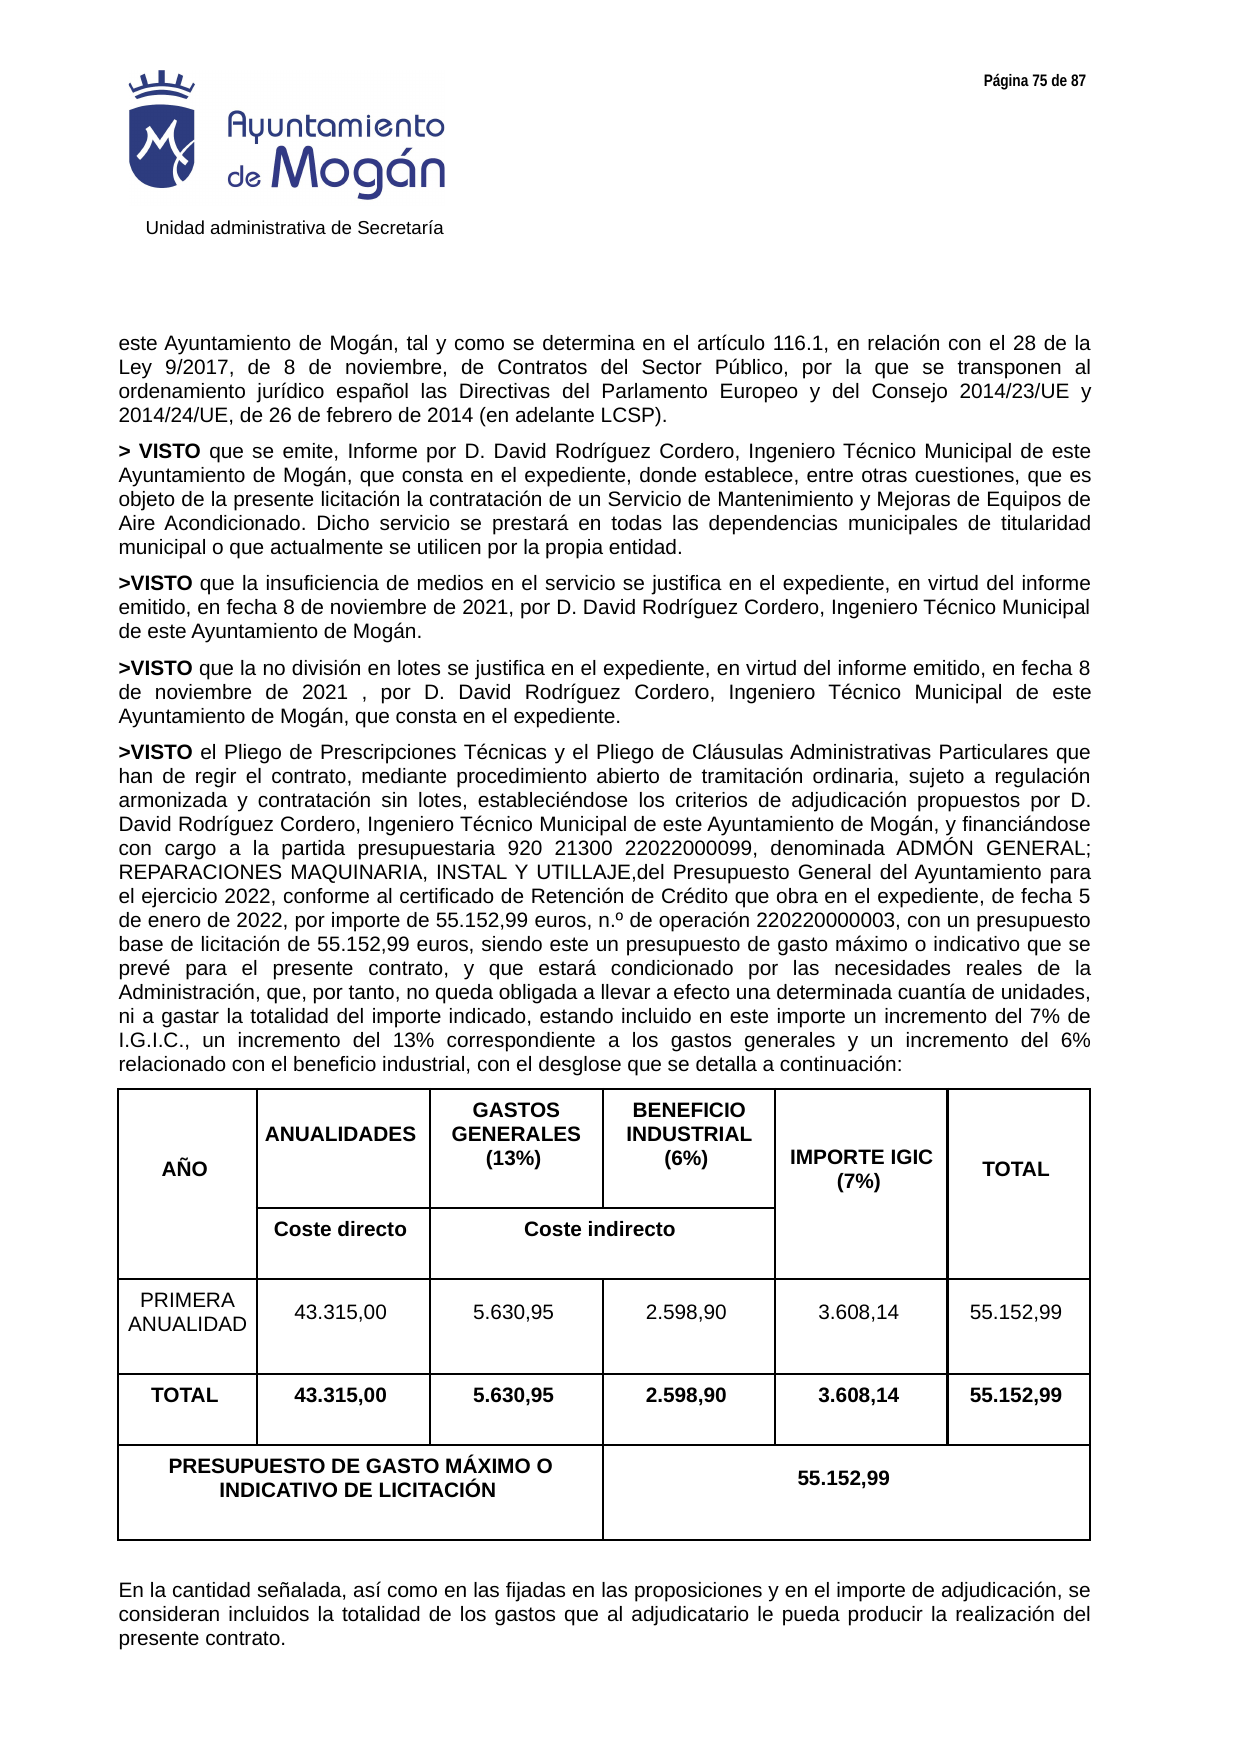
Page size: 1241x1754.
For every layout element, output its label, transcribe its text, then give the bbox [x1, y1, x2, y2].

text este Ayuntamiento de Mogán, tal y como se determina en el artículo 116.1, en relación con el 28 de la Ley 9/2017, de 8 de noviembre, de Contratos del Sector Público, por la que se transponen al ordenamiento jurídico español las Directivas del Parlamento Europeo y del Consejo 2014/23/UE y 2014/24/UE, de 26 de febrero de 2014 (en adelante LCSP). [118, 331, 1092, 426]
table_header AÑO [119, 1090, 256, 1278]
text >VISTO el Pliego de Prescripciones Técnicas y el Pliego de Cláusulas Administrativas Particulares que han de regir el contrato, mediante procedimiento abierto de tramitación ordinaria, sujeto a regulación armonizada y contratación sin lotes, estableciéndose los criterios de adjudicación propuestos por D. David Rodríguez Cordero, Ingeniero Técnico Municipal de este Ayuntamiento de Mogán, y financiándose con cargo a la partida presupuestaria 920 21300 22022000099, denominada ADMÓN GENERAL; REPARACIONES MAQUINARIA, INSTAL Y UTILLAJE,del Presupuesto General del Ayuntamiento para el ejercicio 2022, conforme al certificado de Retención de Crédito que obra en el expediente, de fecha 5 de enero de 2022, por importe de 55.152,99 euros, n.º de operación 220220000003, con un presupuesto base de licitación de 55.152,99 euros, siendo este un presupuesto de gasto máximo o indicativo que se prevé para el presente contrato, y que estará condicionado por las necesidades reales de la Administración, que, por tanto, no queda obligada a llevar a efecto una determinada cuantía de unidades, ni a gastar la totalidad del importe indicado, estando incluido en este importe un incremento del 7% de I.G.I.C., un incremento del 13% correspondiente a los gastos generales y un incremento del 6% relacionado con el beneficio industrial, con el desglose que se detalla a continuación: [118, 740, 1092, 1075]
table_cell 5.630,95 [431, 1280, 602, 1373]
table_cell PRESUPUESTO DE GASTO MÁXIMO O INDICATIVO DE LICITACIÓN [119, 1446, 602, 1539]
table_cell PRIMERA ANUALIDAD [119, 1280, 256, 1373]
table_cell Coste indirecto [431, 1209, 774, 1278]
picture [128, 70, 445, 206]
table_header GASTOS GENERALES (13%) [431, 1090, 602, 1207]
text > VISTO que se emite, Informe por D. David Rodríguez Cordero, Ingeniero Técnico Municipal de este Ayuntamiento de Mogán, que consta en el expediente, donde establece, entre otras cuestiones, que es objeto de la presente licitación la contratación de un Servicio de Mantenimiento y Mejoras de Equipos de Aire Acondicionado. Dicho servicio se prestará en todas las dependencias municipales de titularidad municipal o que actualmente se utilicen por la propia entidad. [118, 439, 1092, 559]
table_cell 43.315,00 [258, 1280, 429, 1373]
table_cell 2.598,90 [604, 1280, 774, 1373]
table_cell Coste directo [258, 1209, 429, 1278]
table_cell 55.152,99 [949, 1375, 1089, 1444]
table_header ANUALIDADES [258, 1090, 429, 1207]
table_cell 55.152,99 [949, 1280, 1089, 1373]
table_cell 3.608,14 [776, 1280, 946, 1373]
text En la cantidad señalada, así como en las fijadas en las proposiciones y en el importe de adjudicación, se consideran incluidos la totalidad de los gastos que al adjudicatario le pueda producir la realización del presente contrato. [118, 1578, 1092, 1650]
table_cell 55.152,99 [604, 1446, 1089, 1539]
table_cell 43.315,00 [258, 1375, 429, 1444]
table_cell 5.630,95 [431, 1375, 602, 1444]
table_header TOTAL [949, 1090, 1089, 1278]
table_cell TOTAL [119, 1375, 256, 1444]
table_header BENEFICIO INDUSTRIAL (6%) [604, 1090, 774, 1207]
text >VISTO que la no división en lotes se justifica en el expediente, en virtud del informe emitido, en fecha 8 de noviembre de 2021 , por D. David Rodríguez Cordero, Ingeniero Técnico Municipal de este Ayuntamiento de Mogán, que consta en el expediente. [118, 656, 1092, 727]
text >VISTO que la insuficiencia de medios en el servicio se justifica en el expediente, en virtud del informe emitido, en fecha 8 de noviembre de 2021, por D. David Rodríguez Cordero, Ingeniero Técnico Municipal de este Ayuntamiento de Mogán. [118, 571, 1092, 643]
table_cell 2.598,90 [604, 1375, 774, 1444]
table_header IMPORTE IGIC (7%) [776, 1090, 946, 1278]
table_cell 3.608,14 [776, 1375, 946, 1444]
